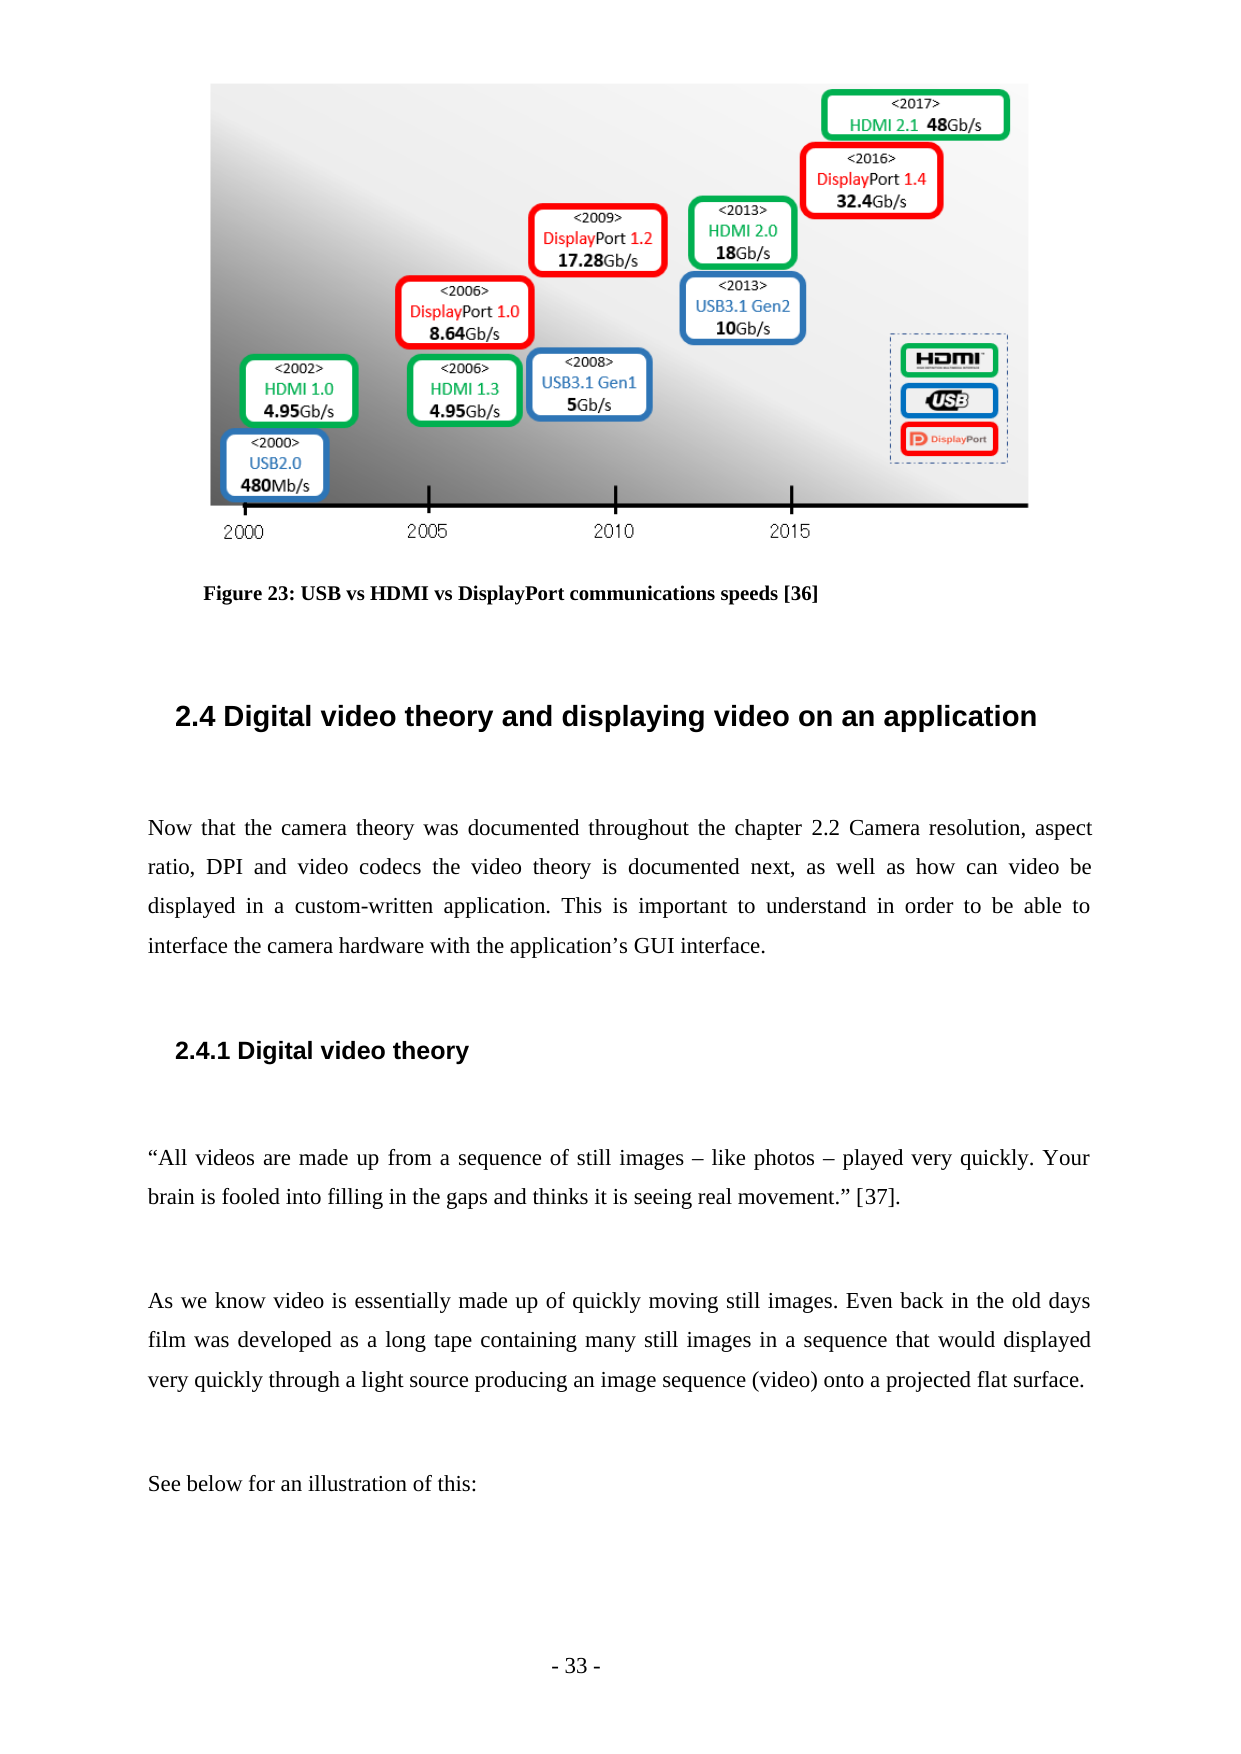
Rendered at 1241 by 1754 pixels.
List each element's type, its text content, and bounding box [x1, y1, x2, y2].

text See below for an illustration of this: [148, 1470, 1092, 1496]
text As we know video is essentially made up of quickly moving still images. Even back in the old days film was developed as a long tape containing many still images in a sequence that would displayed very quickly through a light source producing an image sequence (video) onto a projected flat surface. [148, 1287, 1092, 1392]
text Now that the camera theory was documented throughout the chapter 2.2 Camera resolution, aspect ratio, DPI and video codecs the video theory is documented next, as well as how can video be displayed in a custom-written application. This is important to understand in order to be able to interface the camera hardware with the application’s GUI interface. [148, 813, 1092, 958]
text Figure 23: USB vs HDMI vs DisplayPort communications speeds [36] [203, 553, 1037, 605]
subtitle 2.4 Digital video theory and displaying video on an application [175, 699, 1092, 732]
picture [203, 75, 1037, 553]
text “All videos are made up from a sequence of still images – like photos – played very quickly. Your brain is fooled into filling in the gaps and thinks it is seeing real movement.” [37]. [148, 1143, 1092, 1209]
subtitle 2.4.1 Digital video theory [175, 1036, 1092, 1065]
